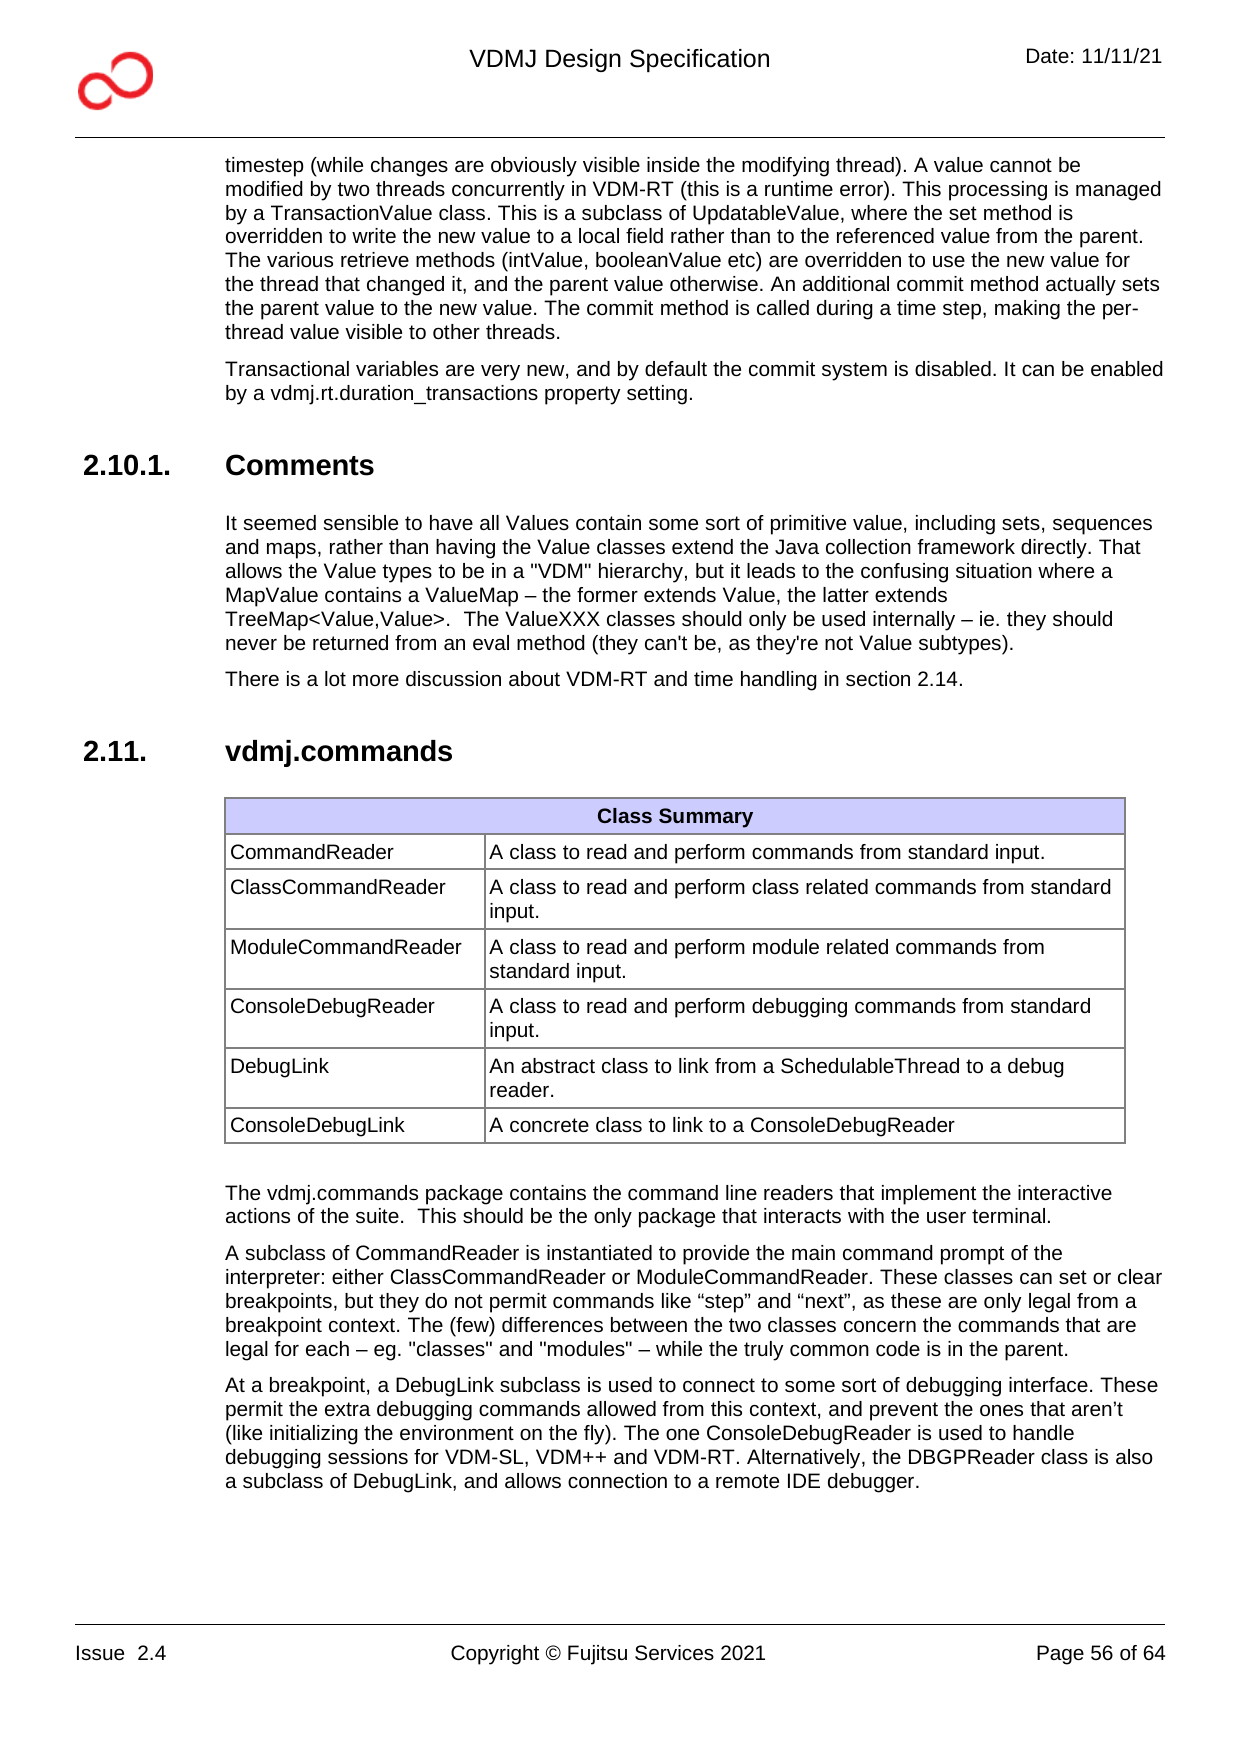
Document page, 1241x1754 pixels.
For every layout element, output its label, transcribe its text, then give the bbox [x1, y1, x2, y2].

text timestep (while changes are obviously visible inside the modifying thread). A value cannot be modified by two threads concurrently in VDM-RT (this is a runtime error). This processing is managed by a TransactionValue class. This is a subclass of UpdatableValue, where the set method is overridden to write the new value to a local field rather than to the referenced value from the parent. The various retrieve methods (intValue, booleanValue etc) are overridden to use the new value for the thread that changed it, and the parent value otherwise. An additional commit method actually sets the parent value to the new value. The commit method is called during a time step, making the per-thread value visible to other threads. [225, 153, 1165, 344]
table_cell ClassCommandReader [226, 870, 484, 928]
text It seemed sensible to have all Values contain some sort of primitive value, including sets, sequences and maps, rather than having the Value classes extend the Java collection framework directly. That allows the Value types to be in a "VDM" hierarchy, but it leads to the confusing situation where a MapValue contains a ValueMap – the former extends Value, the latter extends TreeMap<Value,Value>. The ValueXXX classes should only be used internally – ie. they should never be returned from an eval method (they can't be, as they're not Value subtypes). [225, 511, 1165, 655]
text At a breakpoint, a DebugLink subclass is used to connect to some sort of debugging interface. These permit the extra debugging commands allowed from this context, and prevent the ones that aren’t (like initializing the environment on the fly). The one ConsoleDebugReader is used to handle debugging sessions for VDM-SL, VDM++ and VDM-RT. Alternatively, the DBGPReader class is also a subclass of DebugLink, and allows connection to a remote IDE debugger. [225, 1373, 1165, 1493]
table_cell ConsoleDebugReader [226, 990, 484, 1047]
text A subclass of CommandReader is instantiated to provide the main command prompt of the interpreter: either ClassCommandReader or ModuleCommandReader. These classes can set or clear breakpoints, but they do not permit commands like “step” and “next”, as these are only legal from a breakpoint context. The (few) differences between the two classes concern the commands that are legal for each – eg. "classes" and "modules" – while the truly common code is in the parent. [225, 1241, 1165, 1361]
text The vdmj.commands package contains the command line readers that implement the interactive actions of the suite. This should be the only package that interacts with the user terminal. [225, 1181, 1165, 1229]
table_cell ModuleCommandReader [226, 930, 484, 987]
table_cell CommandReader [226, 835, 484, 868]
table_cell ConsoleDebugLink [226, 1109, 484, 1142]
subtitle vdmj.commands [75, 734, 1165, 767]
table_cell DebugLink [226, 1049, 484, 1107]
table_header Class Summary [226, 799, 1124, 833]
text There is a lot more discussion about VDM-RT and time handling in section 2.14. [225, 667, 1165, 691]
table_cell A class to read and perform module related commands from standard input. [486, 930, 1124, 987]
table_cell An abstract class to link from a SchedulableThread to a debug reader. [486, 1049, 1124, 1107]
table_cell A class to read and perform commands from standard input. [486, 835, 1124, 868]
table_cell A concrete class to link to a ConsoleDebugReader [486, 1109, 1124, 1142]
table_cell A class to read and perform debugging commands from standard input. [486, 990, 1124, 1047]
table_cell A class to read and perform class related commands from standard input. [486, 870, 1124, 928]
text Transactional variables are very new, and by default the commit system is disabled. It can be enabled by a vdmj.rt.duration_transactions property setting. [225, 357, 1165, 405]
subtitle Comments [75, 447, 1165, 481]
picture [78, 44, 153, 120]
